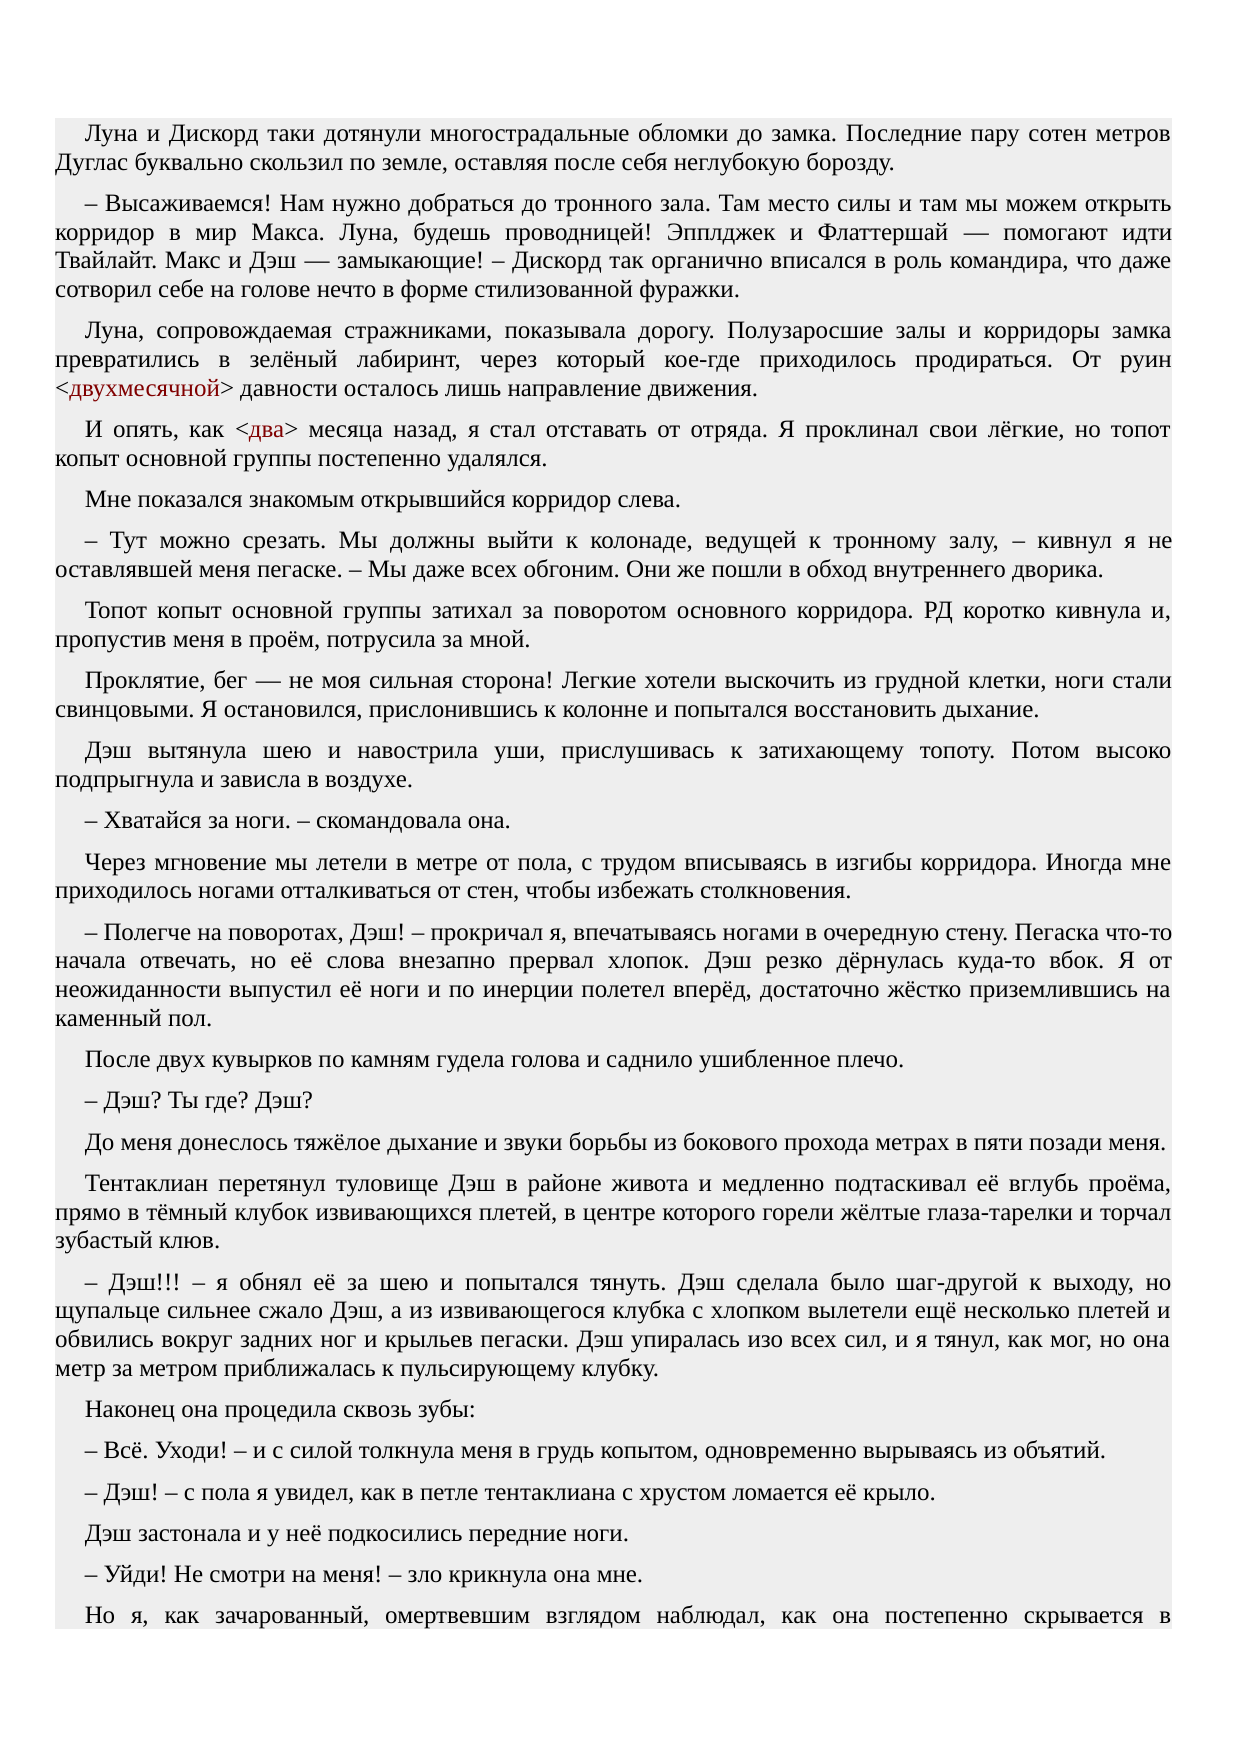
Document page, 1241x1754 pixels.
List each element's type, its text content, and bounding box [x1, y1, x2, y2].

text Дэш вытянула шею и навострила уши, прислушивась к затихающему топоту. Потом высоко подпрыгнула и зависла в воздухе. [55, 736, 1172, 793]
text Но я, как зачарованный, омертвевшим взглядом наблюдал, как она постепенно скрывается в [55, 1601, 1172, 1629]
text – Дэш! – с пола я увидел, как в петле тентаклиана с хрустом ломается её крыло. [55, 1477, 1172, 1506]
text И опять, как <два> месяца назад, я стал отставать от отряда. Я проклинал свои лёгкие, но топот копыт основной группы постепенно удалялся. [55, 414, 1172, 472]
text Через мгновение мы летели в метре от пола, с трудом вписываясь в изгибы корридора. Иногда мне приходилось ногами отталкиваться от стен, чтобы избежать столкновения. [55, 847, 1172, 904]
text Мне показался знакомым открывшийся корридор слева. [55, 484, 1172, 513]
text Луна, сопровождаемая стражниками, показывала дорогу. Полузаросшие залы и корридоры замка превратились в зелёный лабиринт, через который кое-где приходилось продираться. От руин <двухмесячной> давности осталось лишь направление движения. [55, 316, 1172, 402]
text – Хватайся за ноги. – скомандовала она. [55, 806, 1172, 834]
text – Полегче на поворотах, Дэш! – прокричал я, впечатываясь ногами в очередную стену. Пегаска что-то начала отвечать, но её слова внезапно прервал хлопок. Дэш резко дёрнулась куда-то вбок. Я от неожиданности выпустил её ноги и по инерции полетел вперёд, достаточно жёстко приземлившись на каменный пол. [55, 917, 1172, 1032]
text До меня донеслось тяжёлое дыхание и звуки борьбы из бокового прохода метрах в пяти позади меня. [55, 1127, 1172, 1156]
text Топот копыт основной группы затихал за поворотом основного корридора. РД коротко кивнула и, пропустив меня в проём, потрусила за мной. [55, 596, 1172, 653]
text После двух кувырков по камням гудела голова и саднило ушибленное плечо. [55, 1044, 1172, 1073]
text – Всё. Уходи! – и с силой толкнула меня в грудь копытом, одновременно вырываясь из объятий. [55, 1436, 1172, 1464]
text Наконец она процедила сквозь зубы: [55, 1394, 1172, 1423]
text Луна и Дискорд таки дотянули многострадальные обломки до замка. Последние пару сотен метров Дуглас буквально скользил по земле, оставляя после себя неглубокую борозду. [55, 118, 1172, 176]
text Тентаклиан перетянул туловище Дэш в районе живота и медленно подтаскивал её вглубь проёма, прямо в тёмный клубок извивающихся плетей, в центре которого горели жёлтые глаза-тарелки и торчал зубастый клюв. [55, 1168, 1172, 1254]
text – Дэш? Ты где? Дэш? [55, 1086, 1172, 1114]
text Дэш застонала и у неё подкосились передние ноги. [55, 1518, 1172, 1547]
text – Тут можно срезать. Мы должны выйти к колонаде, ведущей к тронному залу, – кивнул я не оставлявшей меня пегаске. – Мы даже всех обгоним. Они же пошли в обход внутреннего дворика. [55, 526, 1172, 583]
text – Уйди! Не смотри на меня! – зло крикнула она мне. [55, 1559, 1172, 1588]
text – Высаживаемся! Нам нужно добраться до тронного зала. Там место силы и там мы можем открыть корридор в мир Макса. Луна, будешь проводницей! Эпплджек и Флаттершай — помогают идти Твайлайт. Макс и Дэш — замыкающие! – Дискорд так органично вписался в роль командира, что даже сотворил себе на голове нечто в форме стилизованной фуражки. [55, 188, 1172, 303]
text Проклятие, бег — не моя сильная сторона! Легкие хотели выскочить из грудной клетки, ноги стали свинцовыми. Я остановился, прислонившись к колонне и попытался восстановить дыхание. [55, 666, 1172, 723]
text – Дэш!!! – я обнял её за шею и попытался тянуть. Дэш сделала было шаг-другой к выходу, но щупальце сильнее сжало Дэш, а из извивающегося клубка с хлопком вылетели ещё несколько плетей и обвились вокруг задних ног и крыльев пегаски. Дэш упиралась изо всех сил, и я тянул, как мог, но она метр за метром приближалась к пульсирующему клубку. [55, 1267, 1172, 1382]
